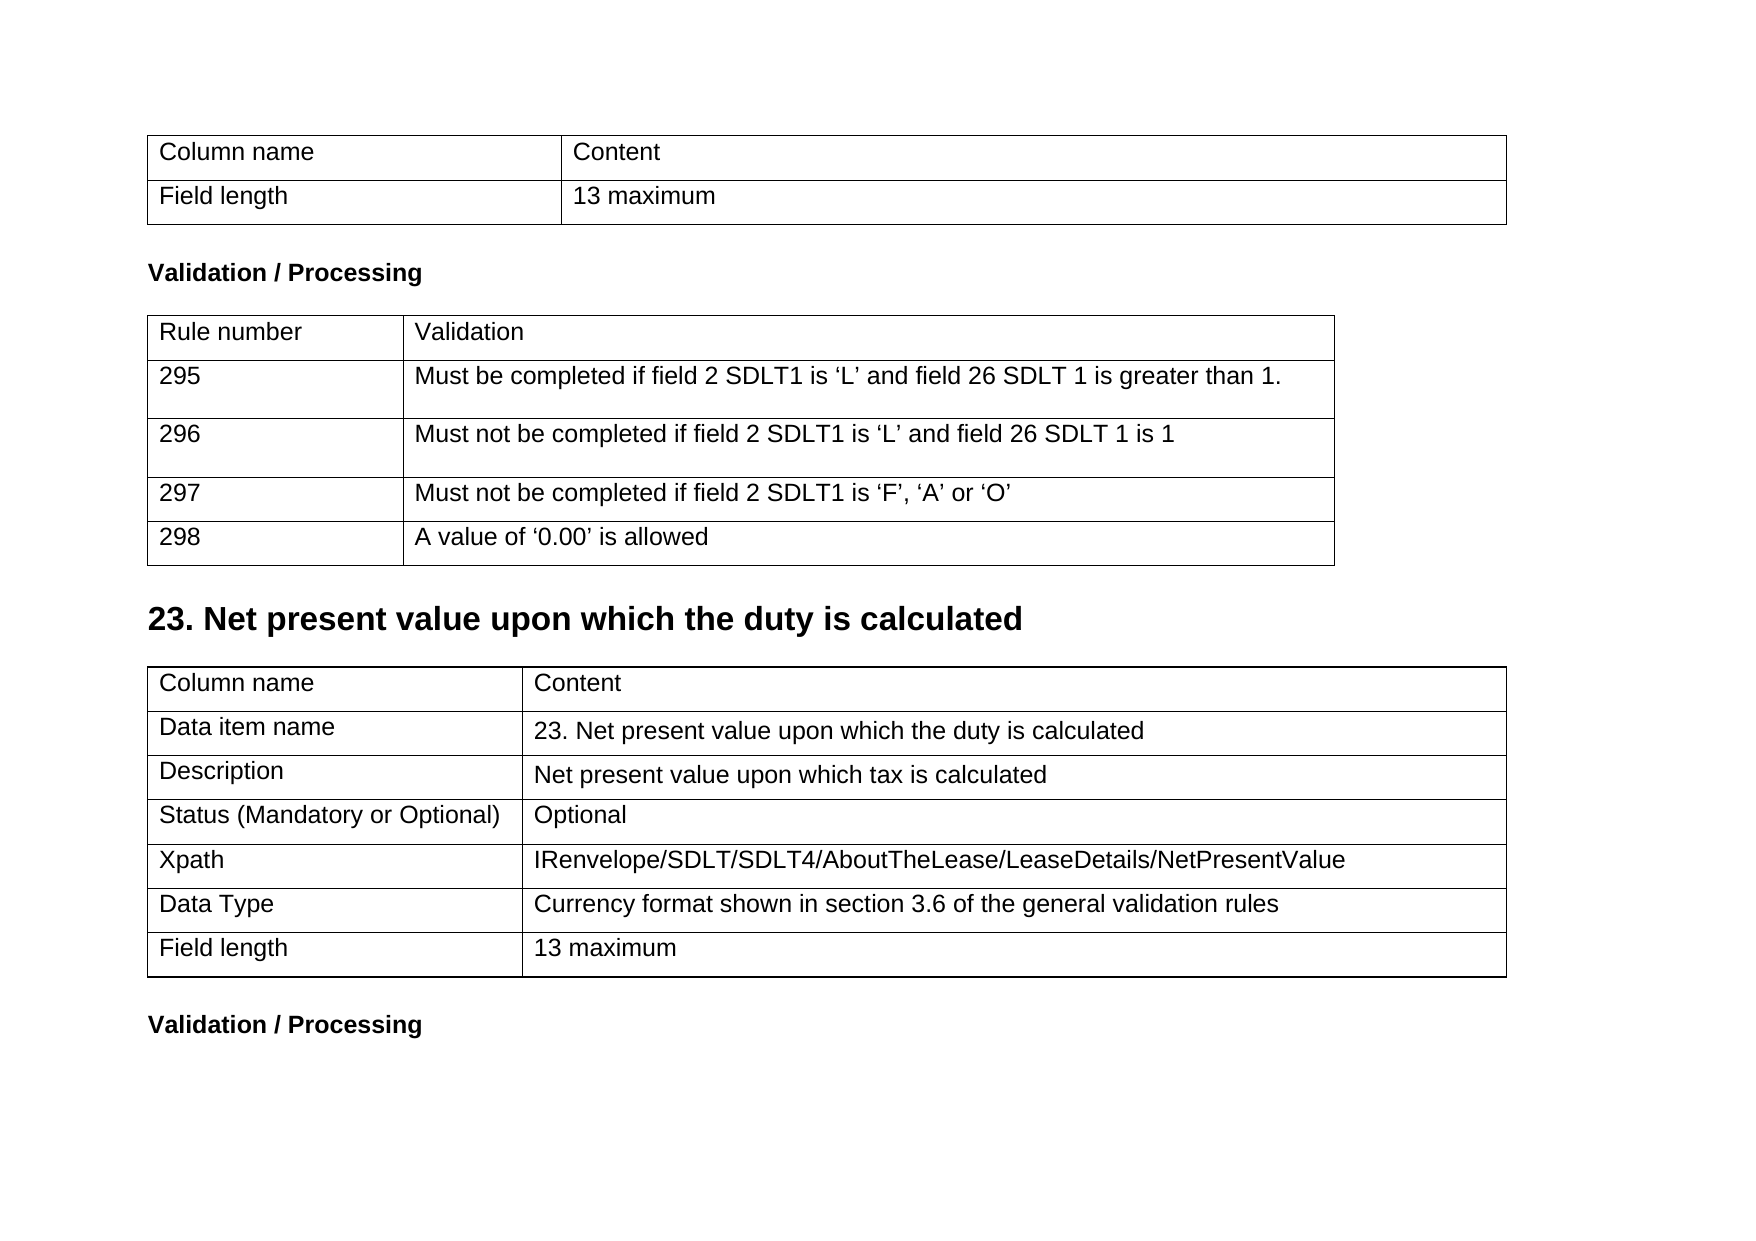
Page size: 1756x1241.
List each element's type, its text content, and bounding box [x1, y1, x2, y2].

table_cell Field length [148, 933, 522, 976]
table_header Content [523, 668, 1506, 711]
table_cell Status (Mandatory or Optional) [148, 800, 522, 843]
table_cell A value of ‘0.00’ is allowed [404, 522, 1334, 565]
table_cell 295 [148, 361, 403, 418]
table_cell Optional [523, 800, 1506, 843]
table_header Validation [404, 316, 1334, 360]
table_cell Xpath [148, 845, 522, 888]
table_header Content [562, 136, 1506, 180]
table_cell 13 maximum [523, 933, 1506, 976]
table_cell Must not be completed if field 2 SDLT1 is ‘F’, ‘A’ or ‘O’ [404, 478, 1334, 521]
table_cell 23. Net present value upon which the duty is calculated [523, 712, 1506, 755]
table_cell IRenvelope/SDLT/SDLT4/AboutTheLease/LeaseDetails/NetPresentValue [523, 845, 1506, 888]
table_cell 297 [148, 478, 403, 521]
table_header Rule number [148, 316, 403, 360]
subtitle 23. Net present value upon which the duty is calculated [148, 599, 1515, 638]
table_cell Must not be completed if field 2 SDLT1 is ‘L’ and field 26 SDLT 1 is 1 [404, 419, 1334, 477]
subtitle Validation / Processing [148, 1010, 1515, 1039]
subtitle Validation / Processing [148, 258, 1515, 287]
table_header Column name [148, 136, 561, 180]
table_cell Currency format shown in section 3.6 of the general validation rules [523, 889, 1506, 932]
table_cell Data Type [148, 889, 522, 932]
table_cell Description [148, 756, 522, 799]
table_cell 296 [148, 419, 403, 477]
table_cell Field length [148, 181, 561, 224]
table_header Column name [148, 668, 522, 711]
table_cell 13 maximum [562, 181, 1506, 224]
table_cell 298 [148, 522, 403, 565]
table_cell Net present value upon which tax is calculated [523, 756, 1506, 799]
table_cell Data item name [148, 712, 522, 755]
table_cell Must be completed if field 2 SDLT1 is ‘L’ and field 26 SDLT 1 is greater than 1. [404, 361, 1334, 418]
